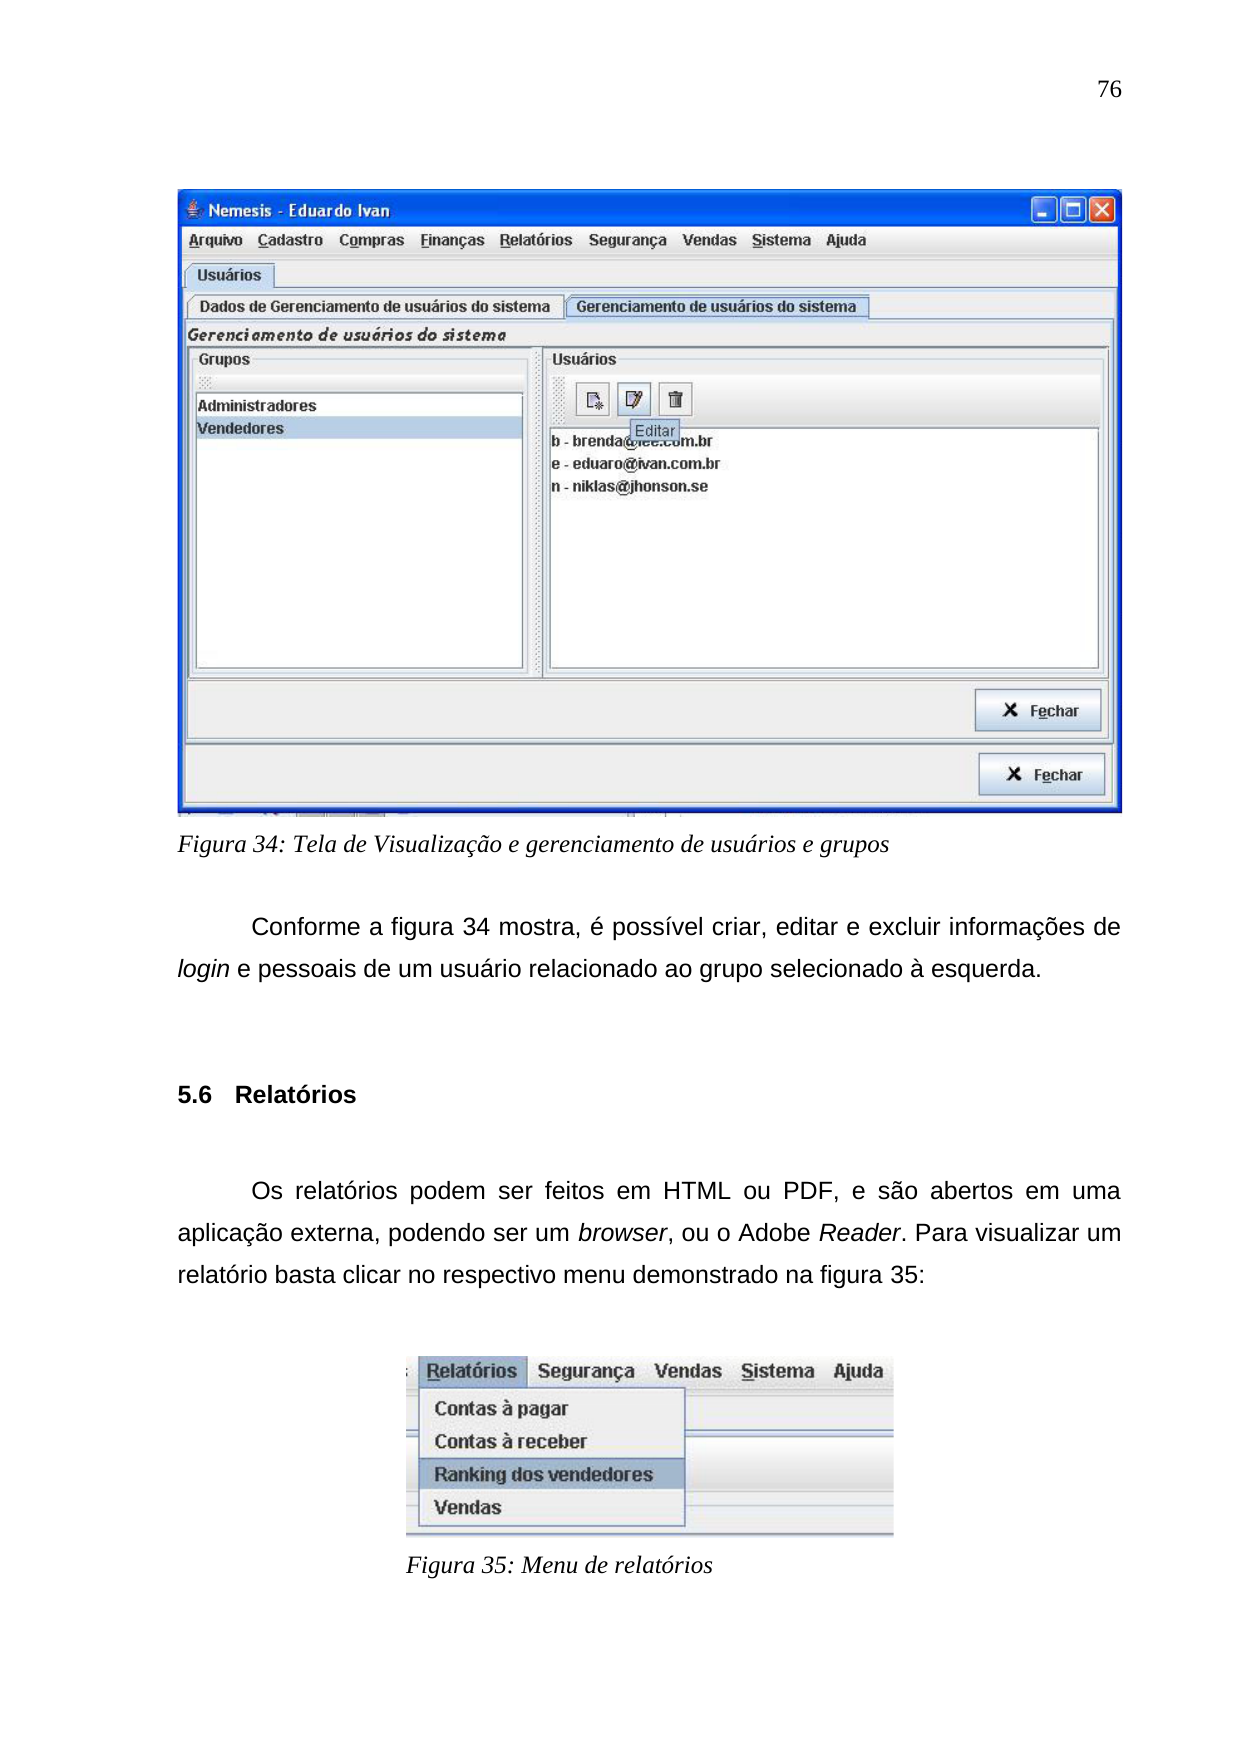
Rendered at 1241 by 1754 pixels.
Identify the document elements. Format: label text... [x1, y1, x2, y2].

picture [177, 189, 1123, 817]
subtitle Relatórios [177, 1080, 1122, 1108]
text Os relatórios podem ser feitos em HTML ou PDF, e são abertos em uma aplicação externa, podendo ser um browser, ou o Adobe Reader. Para visualizar um relatório basta clicar no respectivo menu demonstrado na figura 35: [177, 1177, 1122, 1288]
text Figura 34: Tela de Visualização e gerenciamento de usuários e grupos [177, 817, 1122, 858]
picture [406, 1356, 894, 1538]
text Figura 35: Menu de relatórios [406, 1538, 893, 1579]
text Conforme a figura 34 mostra, é possível criar, editar e excluir informações de login e pessoais de um usuário relacionado ao grupo selecionado à esquerda. [177, 913, 1122, 983]
